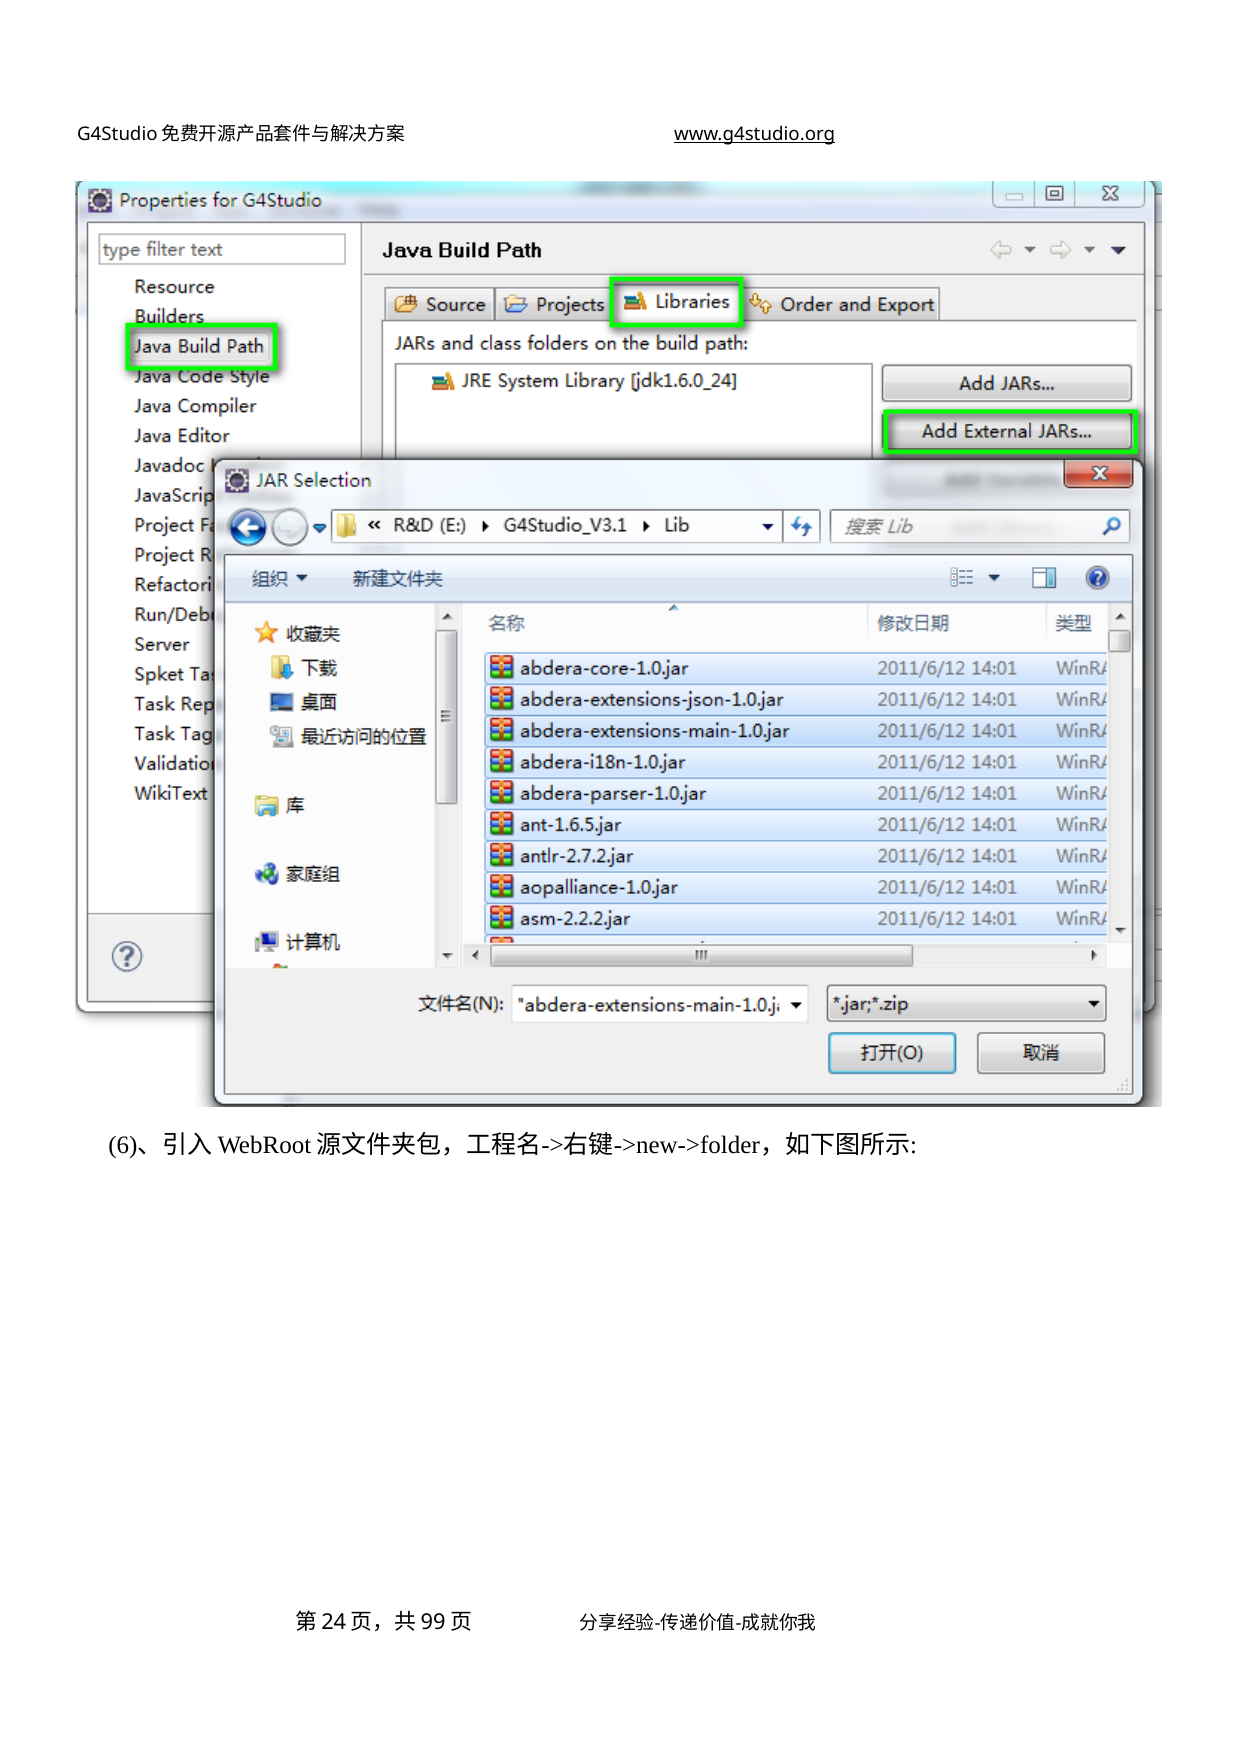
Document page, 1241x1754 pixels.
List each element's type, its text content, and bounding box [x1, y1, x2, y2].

picture [75, 181, 1162, 1107]
text (6)、引入WebRoot源文件夹包，工程名->右键->new->folder，如下图所示: [77, 1107, 1163, 1161]
